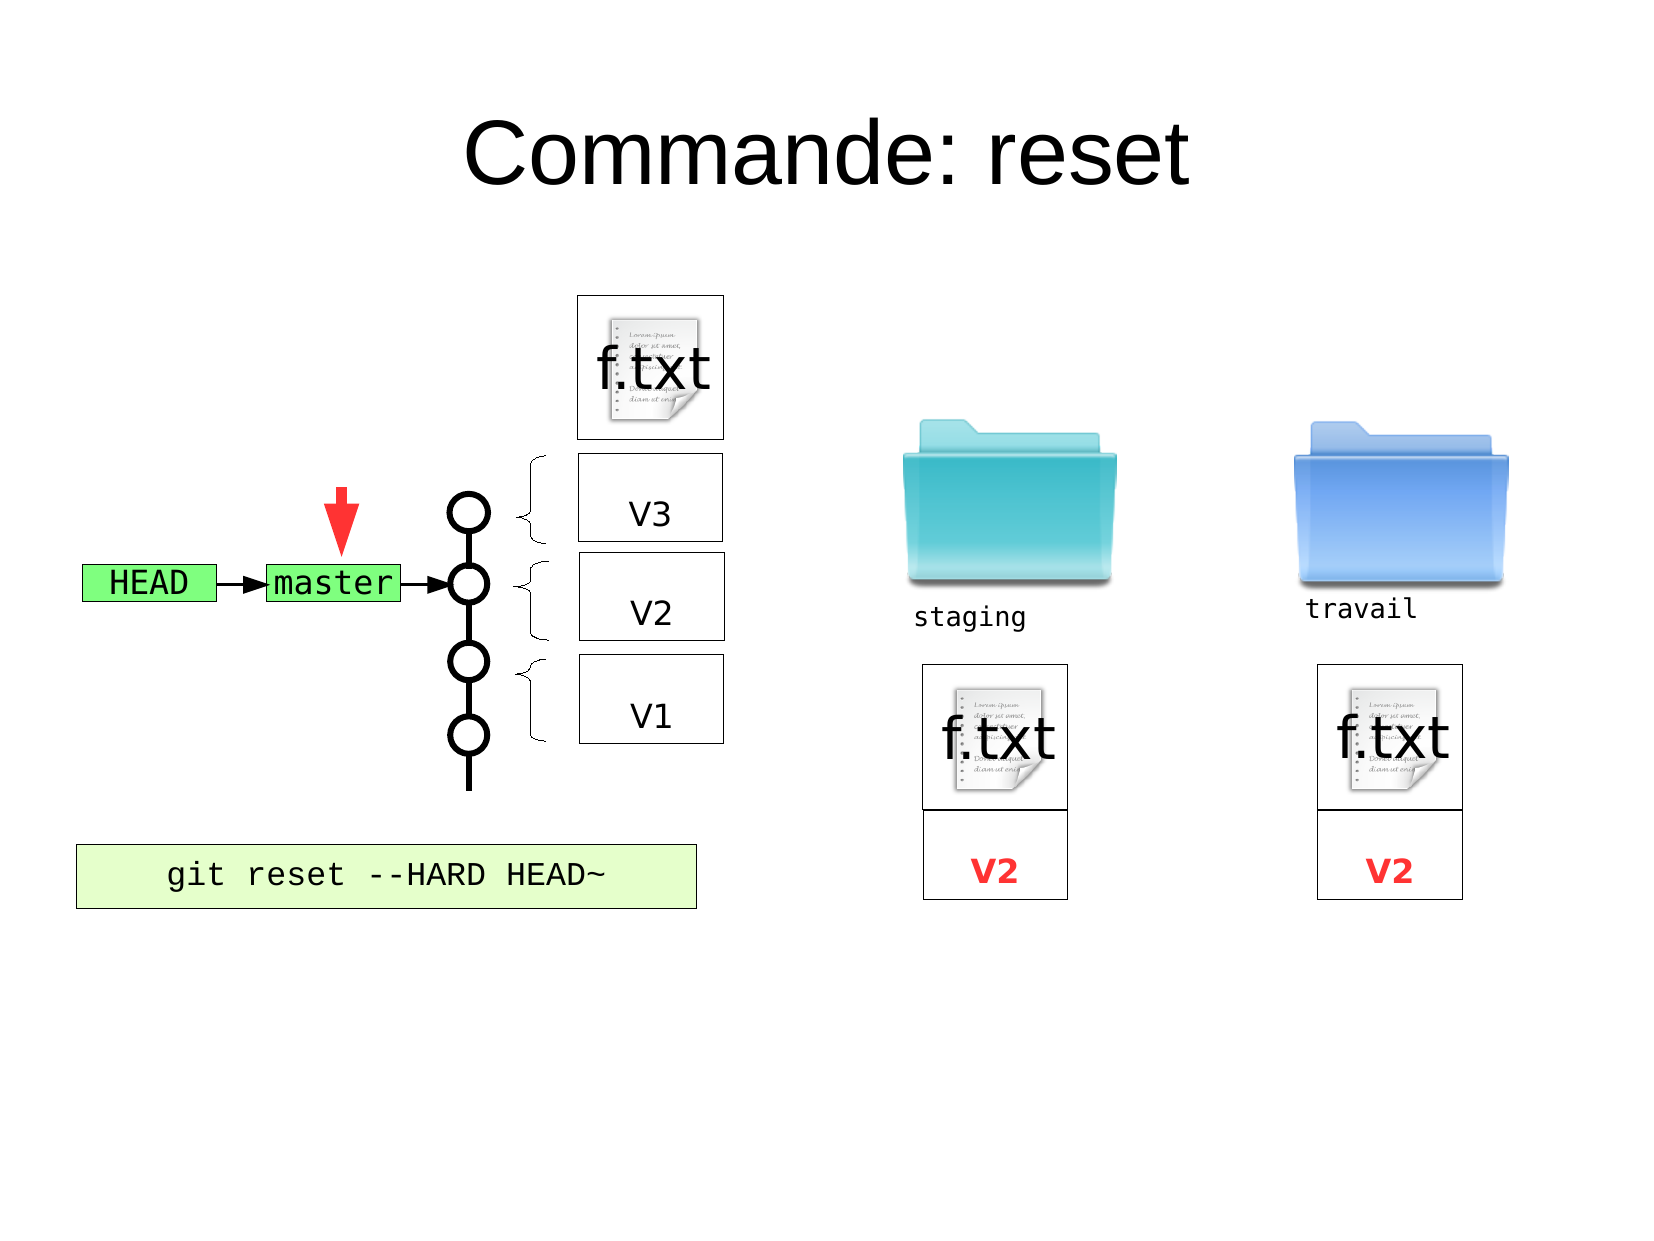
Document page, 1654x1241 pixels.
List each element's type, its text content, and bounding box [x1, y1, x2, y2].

text_box travail [1289, 585, 1434, 632]
text_box git reset --HARD HEAD~ [76, 844, 697, 909]
text_box V2 [579, 552, 725, 641]
picture [903, 406, 1117, 620]
picture [597, 312, 711, 426]
title Commande: reset [82, 49, 1571, 257]
picture [1337, 682, 1450, 796]
text_box V3 [578, 453, 723, 542]
text_box V2 [1317, 810, 1463, 900]
text_box master [266, 564, 401, 602]
picture [1294, 398, 1509, 612]
text_box V2 [923, 810, 1068, 900]
text_box HEAD [82, 564, 217, 602]
picture [942, 682, 1055, 796]
text_box V1 [579, 654, 724, 744]
text_box staging [898, 593, 1043, 640]
